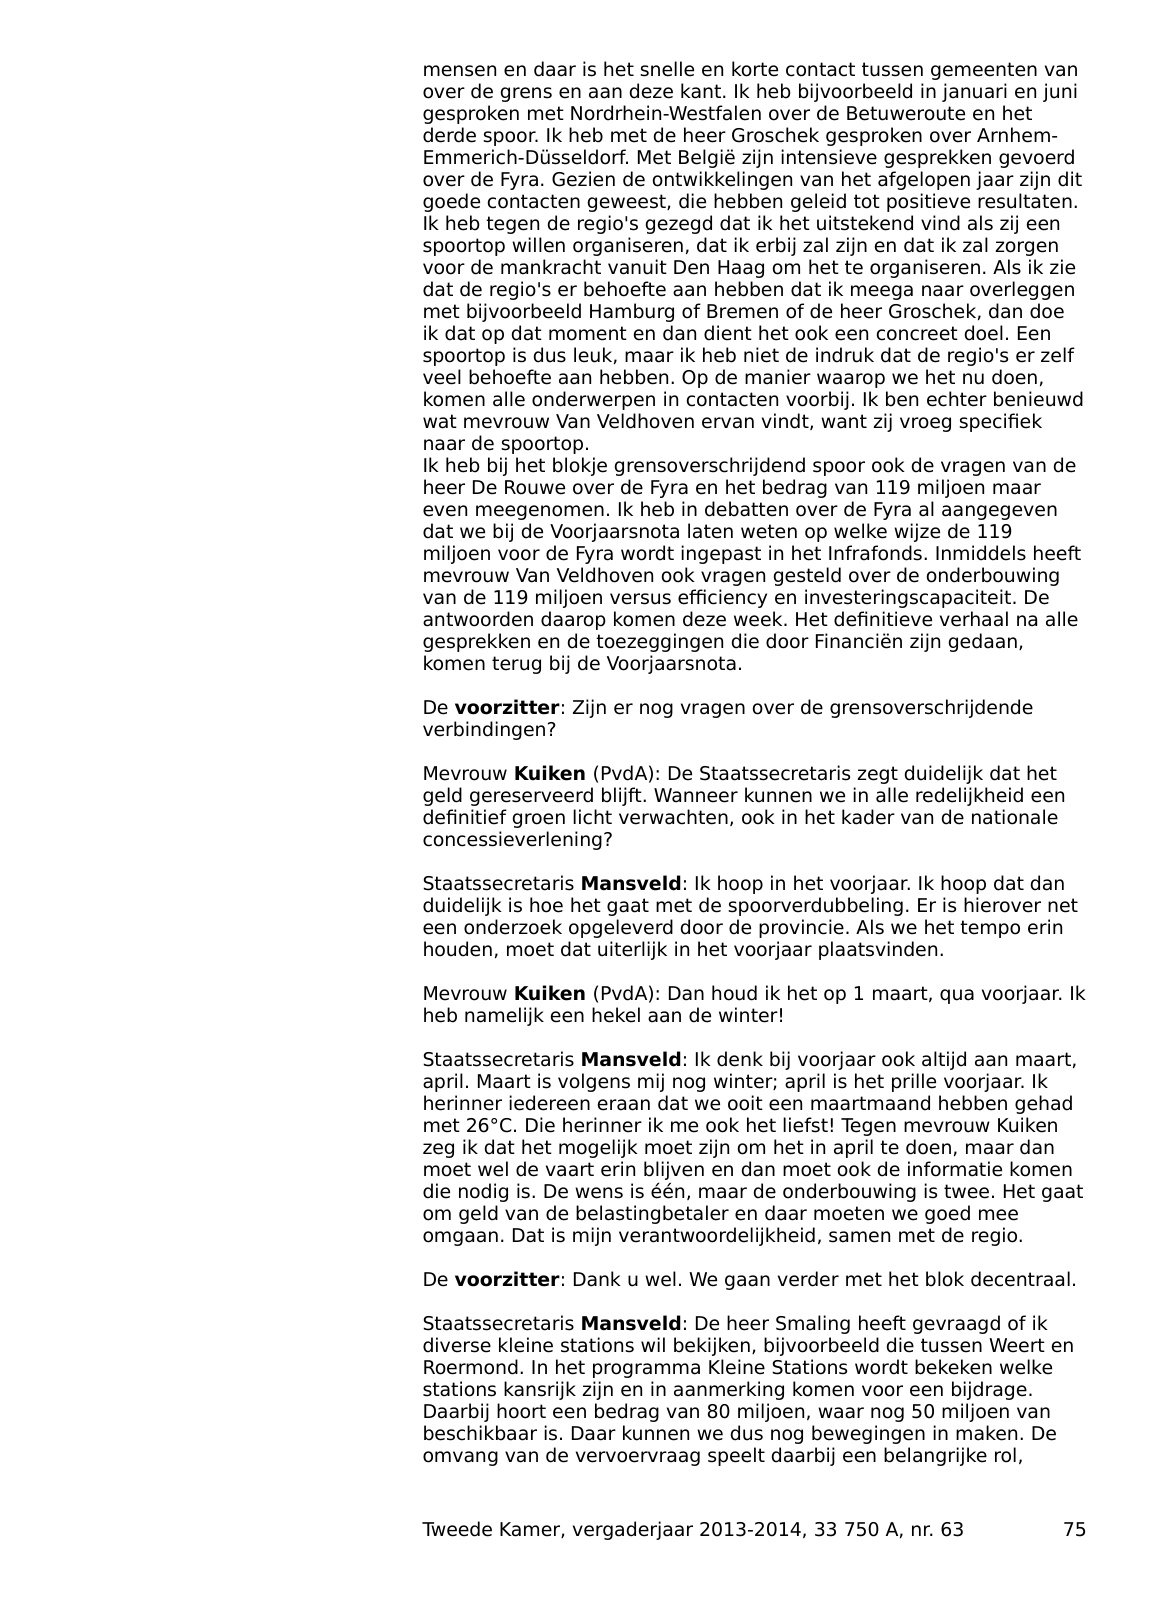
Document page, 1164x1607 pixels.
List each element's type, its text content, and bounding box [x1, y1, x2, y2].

text Staatssecretaris Mansveld: Ik denk bij voorjaar ook altijd aan maart, april. Maart is volgens mij nog winter; april is het prille voorjaar. Ik herinner iedereen eraan dat we ooit een maartmaand hebben gehad met 26°C. Die herinner ik me ook het liefst! Tegen mevrouw Kuiken zeg ik dat het mogelijk moet zijn om het in april te doen, maar dan moet wel de vaart erin blijven en dan moet ook de informatie komen die nodig is. De wens is één, maar de onderbouwing is twee. Het gaat om geld van de belastingbetaler en daar moeten we goed mee omgaan. Dat is mijn verantwoordelijkheid, samen met de regio. [422, 1049, 1087, 1247]
text Mevrouw Kuiken (PvdA): Dan houd ik het op 1 maart, qua voorjaar. Ik heb namelijk een hekel aan de winter! [422, 983, 1087, 1027]
text Staatssecretaris Mansveld: De heer Smaling heeft gevraagd of ik diverse kleine stations wil bekijken, bijvoorbeeld die tussen Weert en Roermond. In het programma Kleine Stations wordt bekeken welke stations kansrijk zijn en in aanmerking komen voor een bijdrage. Daarbij hoort een bedrag van 80 miljoen, waar nog 50 miljoen van beschikbaar is. Daar kunnen we dus nog bewegingen in maken. De omvang van de vervoervraag speelt daarbij een belangrijke rol, [422, 1313, 1087, 1467]
text mensen en daar is het snelle en korte contact tussen gemeenten van over de grens en aan deze kant. Ik heb bijvoorbeeld in januari en juni gesproken met Nordrhein-Westfalen over de Betuweroute en het derde spoor. Ik heb met de heer Groschek gesproken over Arnhem-Emmerich-Düsseldorf. Met België zijn intensieve gesprekken gevoerd over de Fyra. Gezien de ontwikkelingen van het afgelopen jaar zijn dit goede contacten geweest, die hebben geleid tot positieve resultaten. Ik heb tegen de regio's gezegd dat ik het uitstekend vind als zij een spoortop willen organiseren, dat ik erbij zal zijn en dat ik zal zorgen voor de mankracht vanuit Den Haag om het te organiseren. Als ik zie dat de regio's er behoefte aan hebben dat ik meega naar overleggen met bijvoorbeeld Hamburg of Bremen of de heer Groschek, dan doe ik dat op dat moment en dan dient het ook een concreet doel. Een spoortop is dus leuk, maar ik heb niet de indruk dat de regio's er zelf veel behoefte aan hebben. Op de manier waarop we het nu doen, komen alle onderwerpen in contacten voorbij. Ik ben echter benieuwd wat mevrouw Van Veldhoven ervan vindt, want zij vroeg specifiek naar de spoortop. [422, 59, 1087, 455]
text Staatssecretaris Mansveld: Ik hoop in het voorjaar. Ik hoop dat dan duidelijk is hoe het gaat met de spoorverdubbeling. Er is hierover net een onderzoek opgeleverd door de provincie. Als we het tempo erin houden, moet dat uiterlijk in het voorjaar plaatsvinden. [422, 873, 1087, 961]
text De voorzitter: Zijn er nog vragen over de grensoverschrijdende verbindingen? [422, 697, 1087, 741]
text Mevrouw Kuiken (PvdA): De Staatssecretaris zegt duidelijk dat het geld gereserveerd blijft. Wanneer kunnen we in alle redelijkheid een definitief groen licht verwachten, ook in het kader van de nationale concessieverlening? [422, 763, 1087, 851]
text Ik heb bij het blokje grensoverschrijdend spoor ook de vragen van de heer De Rouwe over de Fyra en het bedrag van 119 miljoen maar even meegenomen. Ik heb in debatten over de Fyra al aangegeven dat we bij de Voorjaarsnota laten weten op welke wijze de 119 miljoen voor de Fyra wordt ingepast in het Infrafonds. Inmiddels heeft mevrouw Van Veldhoven ook vragen gesteld over de onderbouwing van de 119 miljoen versus efficiency en investeringscapaciteit. De antwoorden daarop komen deze week. Het definitieve verhaal na alle gesprekken en de toezeggingen die door Financiën zijn gedaan, komen terug bij de Voorjaarsnota. [422, 455, 1087, 674]
text De voorzitter: Dank u wel. We gaan verder met het blok decentraal. [422, 1269, 1087, 1291]
